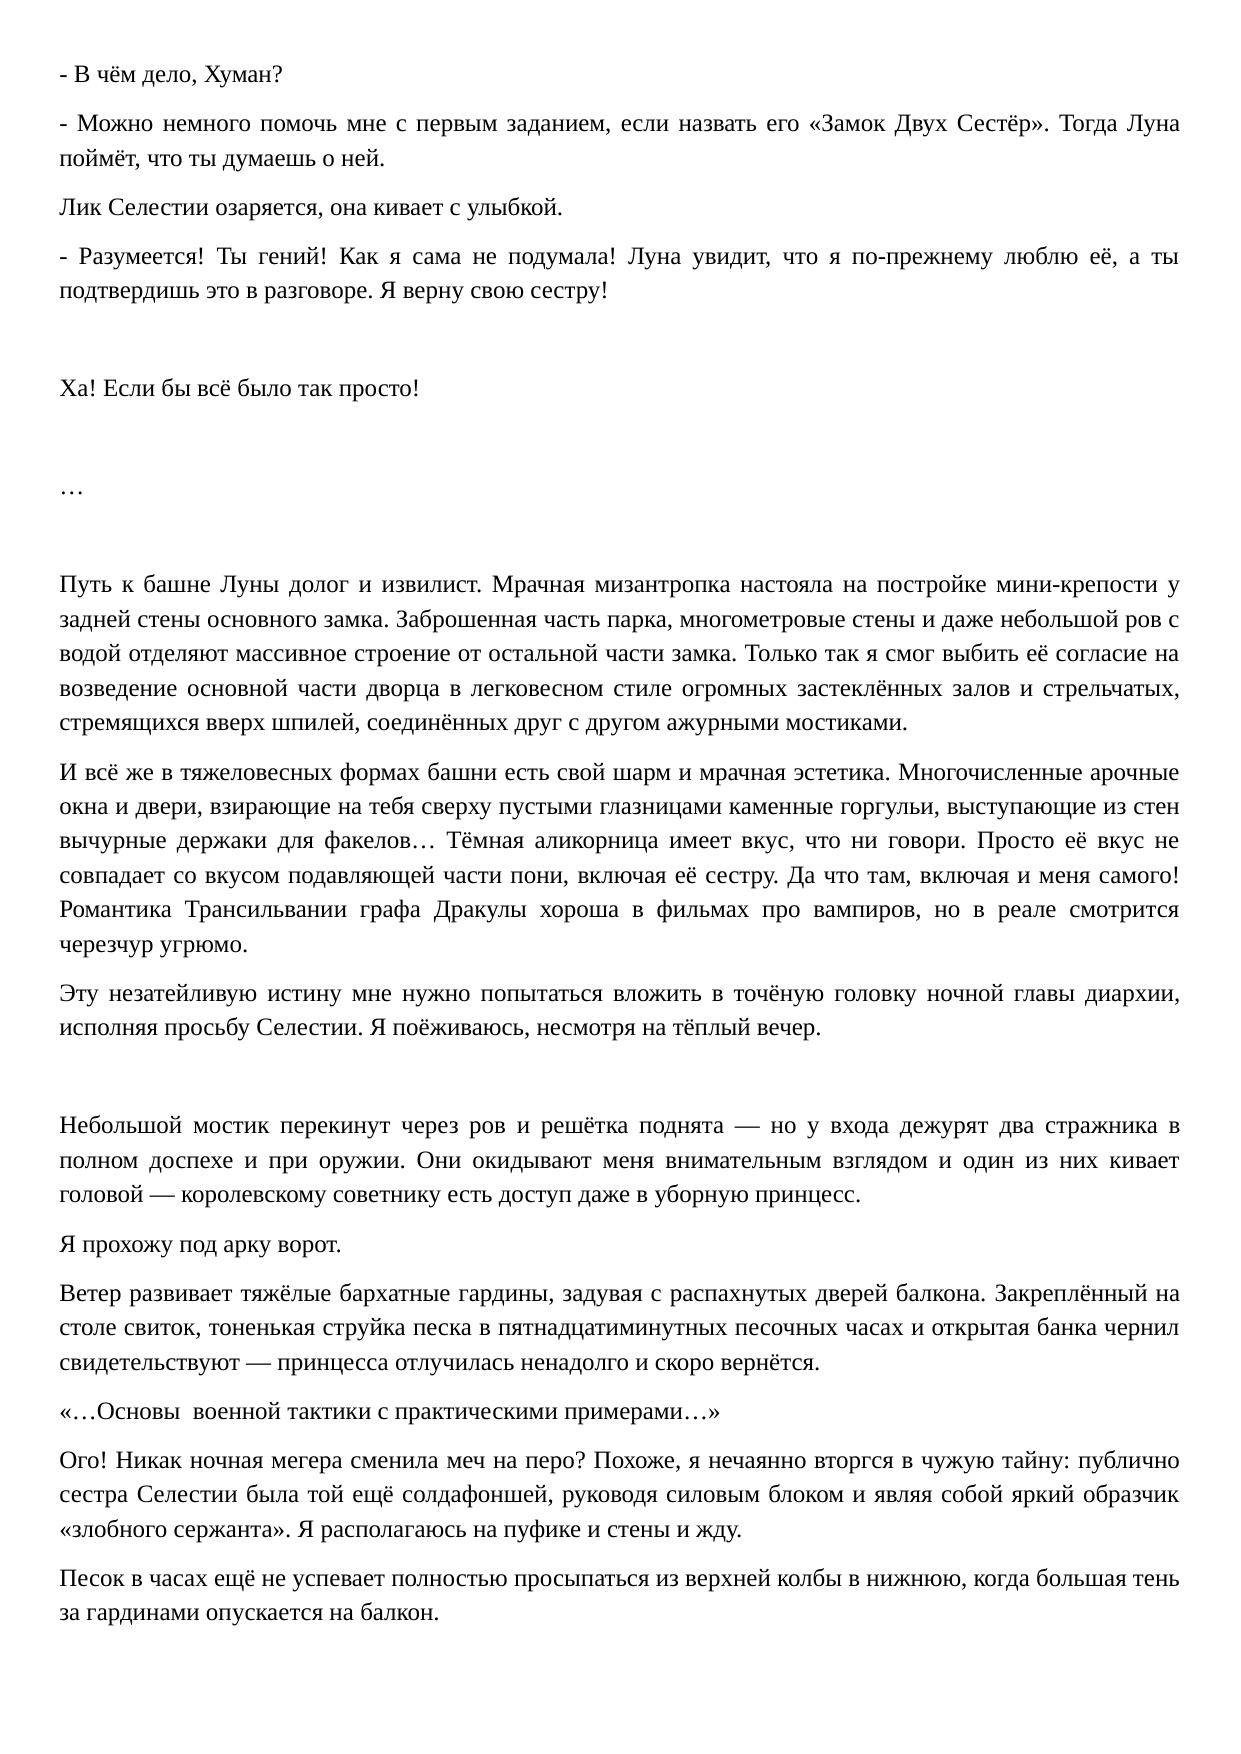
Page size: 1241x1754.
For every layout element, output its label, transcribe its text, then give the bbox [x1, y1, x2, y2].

text - Разумеется! Ты гений! Как я сама не подумала! Луна увидит, что я по-прежнему люблю её, а ты подтвердишь это в разговоре. Я верну свою сестру! [59, 241, 1181, 304]
text Я прохожу под арку ворот. [59, 1229, 1181, 1257]
text - Можно немного помочь мне с первым заданием, если назвать его «Замок Двух Сестёр». Тогда Луна поймёт, что ты думаешь о ней. [59, 108, 1181, 171]
text Эту незатейливую истину мне нужно попытаться вложить в точёную головку ночной главы диархии, исполняя просьбу Селестии. Я поёживаюсь, несмотря на тёплый вечер. [59, 978, 1181, 1041]
text Ветер развивает тяжёлые бархатные гардины, задувая с распахнутых дверей балкона. Закреплённый на столе свиток, тоненькая струйка песка в пятнадцатиминутных песочных часах и открытая банка чернил свидетельствуют — принцесса отлучилась ненадолго и скоро вернётся. [59, 1278, 1181, 1375]
text «…Основы военной тактики с практическими примерами…» [59, 1396, 1181, 1424]
text - В чём дело, Хуман? [59, 59, 1181, 88]
text Ха! Если бы всё было так просто! [59, 373, 1181, 402]
text Лик Селестии озаряется, она кивает с улыбкой. [59, 192, 1181, 220]
text … [59, 471, 1181, 500]
text Ого! Никак ночная мегера сменила меч на перо? Похоже, я нечаянно вторгся в чужую тайну: публично сестра Селестии была той ещё солдафоншей, руководя силовым блоком и являя собой яркий образчик «злобного сержанта». Я располагаюсь на пуфике и стены и жду. [59, 1445, 1181, 1542]
text Небольшой мостик перекинут через ров и решётка поднята — но у входа дежурят два стражника в полном доспехе и при оружии. Они окидывают меня внимательным взглядом и один из них кивает головой — королевскому советнику есть доступ даже в уборную принцесс. [59, 1111, 1181, 1208]
text Песок в часах ещё не успевает полностью просыпаться из верхней колбы в нижнюю, когда большая тень за гардинами опускается на балкон. [59, 1563, 1181, 1626]
text Путь к башне Луны долог и извилист. Мрачная мизантропка настояла на постройке мини-крепости у задней стены основного замка. Заброшенная часть парка, многометровые стены и даже небольшой ров с водой отделяют массивное строение от остальной части замка. Только так я смог выбить её согласие на возведение основной части дворца в легковесном стиле огромных застеклённых залов и стрельчатых, стремящихся вверх шпилей, соединённых друг с другом ажурными мостиками. [59, 569, 1181, 736]
text И всё же в тяжеловесных формах башни есть свой шарм и мрачная эстетика. Многочисленные арочные окна и двери, взирающие на тебя сверху пустыми глазницами каменные горгульи, выступающие из стен вычурные держаки для факелов… Тёмная аликорница имеет вкус, что ни говори. Просто её вкус не совпадает со вкусом подавляющей части пони, включая её сестру. Да что там, включая и меня самого! Романтика Трансильвании графа Дракулы хороша в фильмах про вампиров, но в реале смотрится черезчур угрюмо. [59, 757, 1181, 958]
